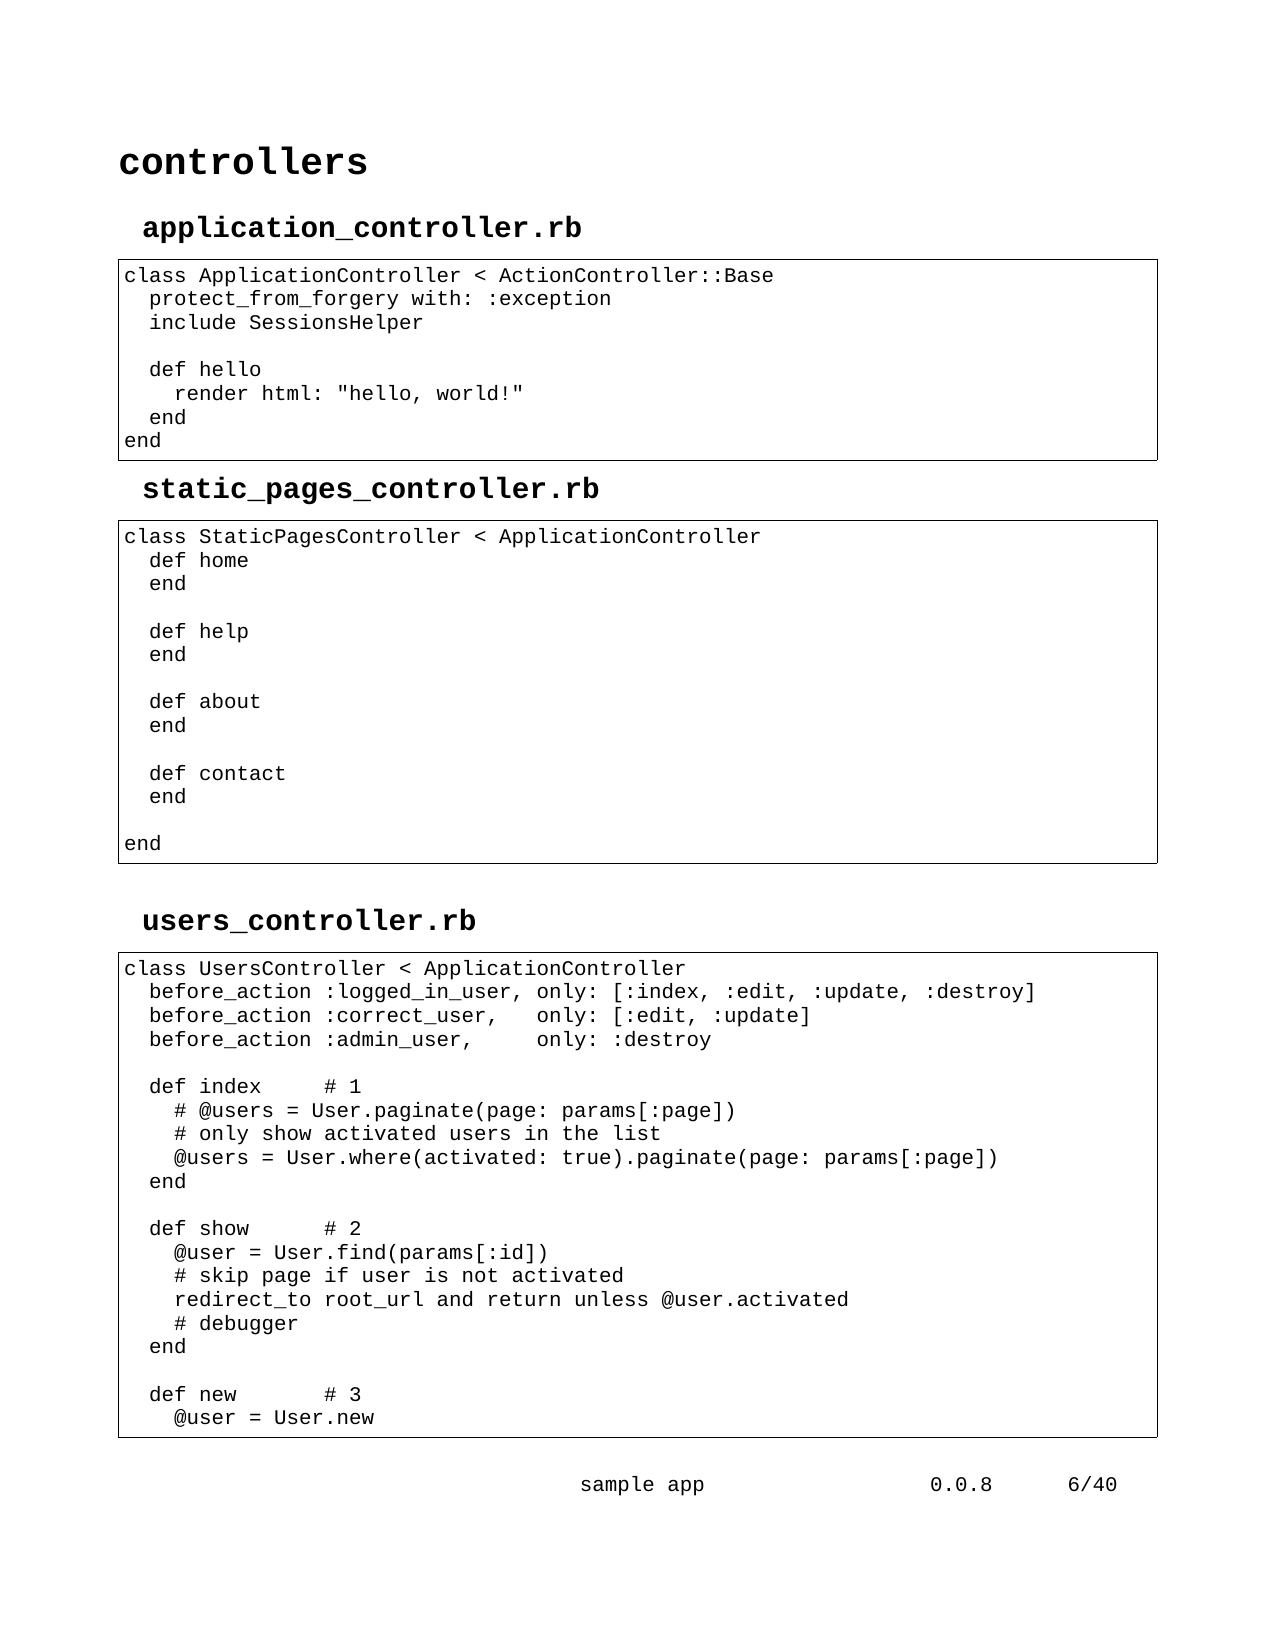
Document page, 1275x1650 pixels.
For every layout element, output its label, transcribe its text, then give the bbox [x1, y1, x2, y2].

table_header class ApplicationController < ActionController::Base protect_from_forgery with: :exception include SessionsHelper def hello render html: "hello, world!" end end [119, 260, 1157, 460]
subtitle static_pages_controller.rb [142, 474, 1157, 508]
subtitle controllers [118, 143, 1157, 186]
subtitle application_controller.rb [142, 213, 1157, 246]
table_header class UsersController < ApplicationController before_action :logged_in_user, only: [:index, :edit, :update, :destroy] before_action :correct_user, only: [:edit, :update] before_action :admin_user, only: :destroy def index # 1 # @users = User.paginate(page: params[:page]) # only show activated users in the list @users = User.where(activated: true).paginate(page: params[:page]) end def show # 2 @user = User.find(params[:id]) # skip page if user is not activated redirect_to root_url and return unless @user.activated # debugger end def new # 3 @user = User.new [119, 953, 1157, 1437]
table_header class StaticPagesController < ApplicationController def home end def help end def about end def contact end end [119, 521, 1157, 863]
subtitle users_controller.rb [142, 906, 1157, 939]
